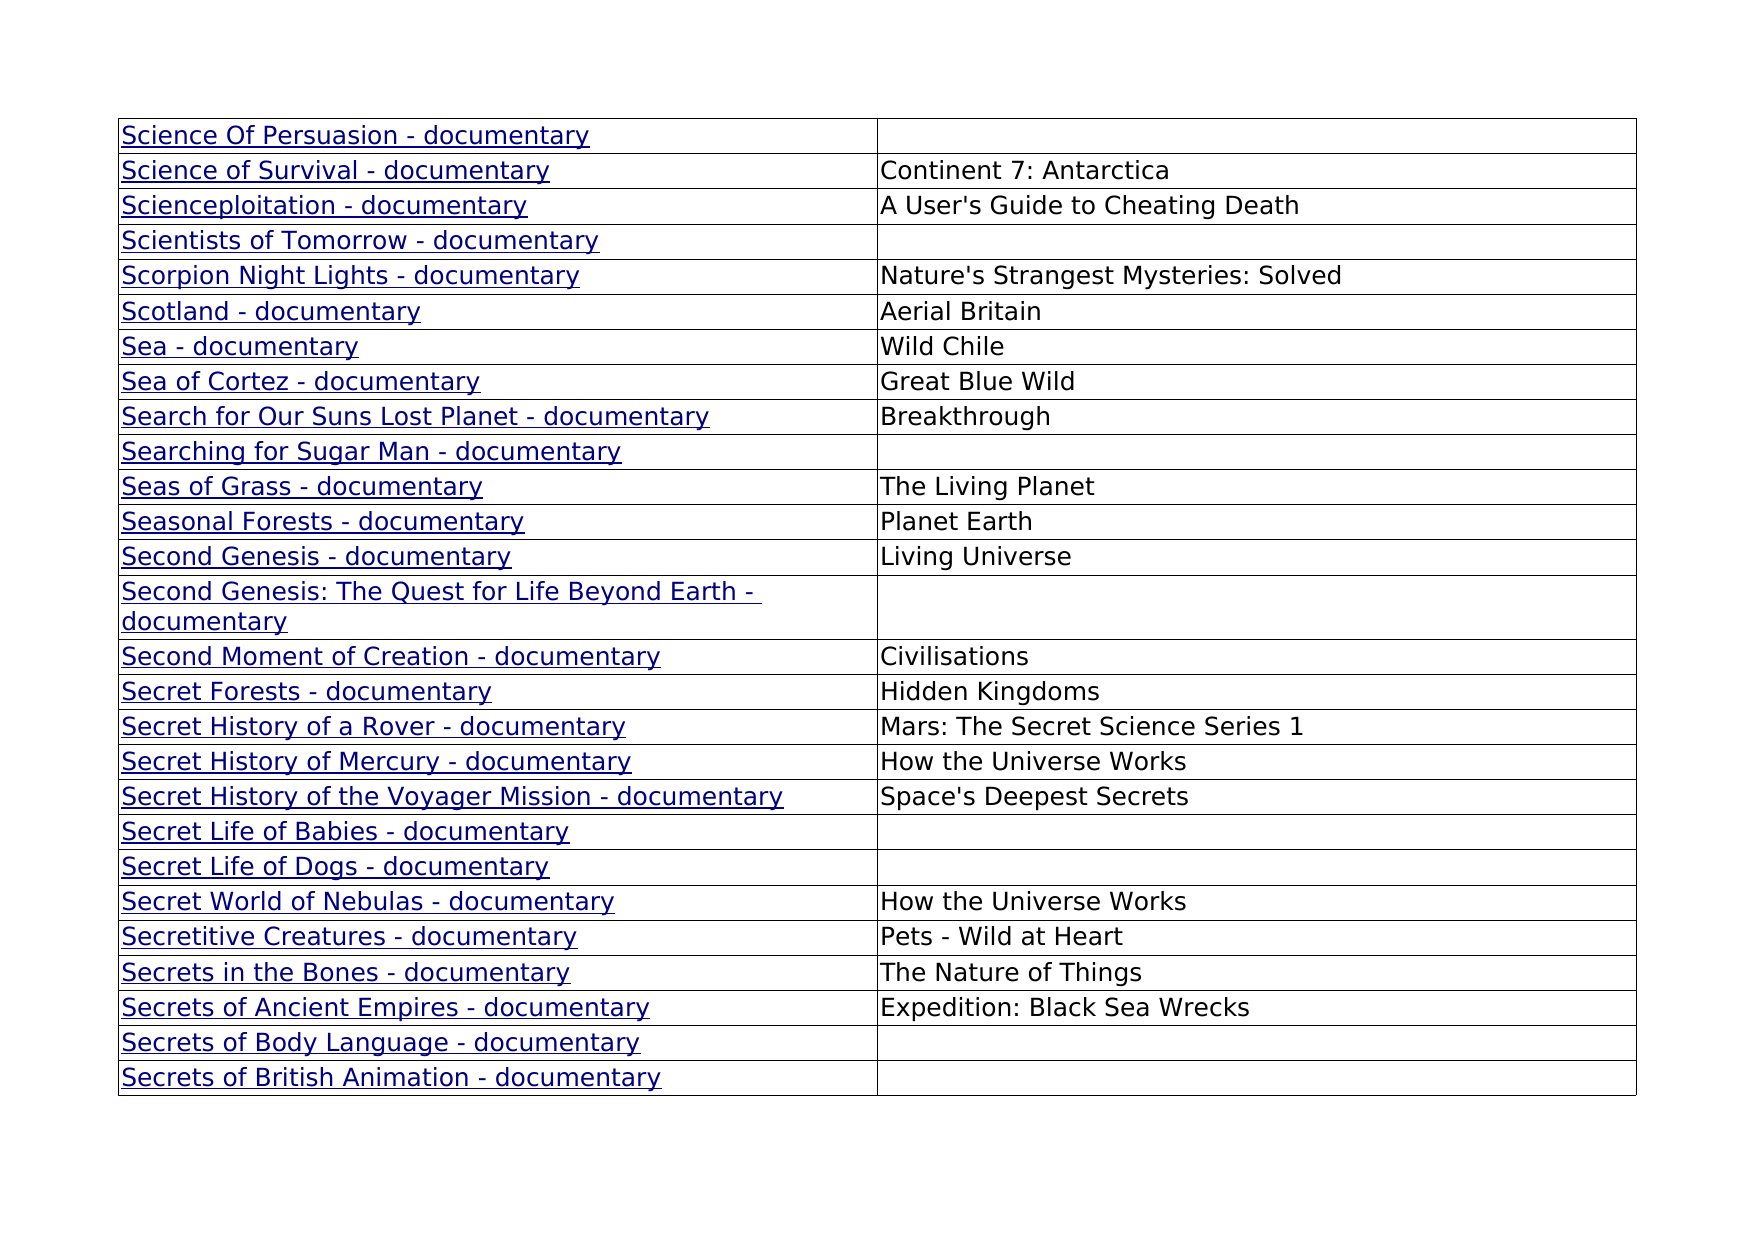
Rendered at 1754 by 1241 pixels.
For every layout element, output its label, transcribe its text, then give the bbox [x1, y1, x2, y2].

table_cell Secret History of the Voyager Mission - documentary [119, 780, 877, 814]
table_cell Secretitive Creatures - documentary [119, 921, 877, 955]
table_cell [878, 815, 1636, 849]
table_cell Secrets in the Bones - documentary [119, 956, 877, 990]
table_cell Great Blue Wild [878, 365, 1636, 399]
table_cell How the Universe Works [878, 886, 1636, 919]
table_cell Scientists of Tomorrow - documentary [119, 225, 877, 258]
table_cell Secret History of a Rover - documentary [119, 710, 877, 744]
table_cell [878, 1026, 1636, 1060]
table_cell [878, 119, 1636, 153]
table_cell Nature's Strangest Mysteries: Solved [878, 260, 1636, 294]
table_cell Secrets of British Animation - documentary [119, 1061, 877, 1095]
table_cell Civilisations [878, 640, 1636, 674]
table_cell Secrets of Body Language - documentary [119, 1026, 877, 1060]
table_cell Second Genesis - documentary [119, 540, 877, 574]
table_cell Living Universe [878, 540, 1636, 574]
table_cell Search for Our Suns Lost Planet - documentary [119, 400, 877, 434]
table_cell Scotland - documentary [119, 295, 877, 329]
table_cell [878, 225, 1636, 258]
table_cell Space's Deepest Secrets [878, 780, 1636, 814]
table_cell Science of Survival - documentary [119, 154, 877, 188]
table_cell Seas of Grass - documentary [119, 470, 877, 504]
table_cell Secrets of Ancient Empires - documentary [119, 991, 877, 1025]
table_cell Science Of Persuasion - documentary [119, 119, 877, 153]
table_cell Expedition: Black Sea Wrecks [878, 991, 1636, 1025]
table_cell [878, 435, 1636, 469]
table_cell Aerial Britain [878, 295, 1636, 329]
table_cell The Nature of Things [878, 956, 1636, 990]
table_cell Sea - documentary [119, 330, 877, 364]
table_cell Planet Earth [878, 505, 1636, 539]
table_cell Searching for Sugar Man - documentary [119, 435, 877, 469]
table_cell Secret History of Mercury - documentary [119, 745, 877, 779]
table_cell Sea of Cortez - documentary [119, 365, 877, 399]
table_cell [878, 850, 1636, 884]
table_cell A User's Guide to Cheating Death [878, 189, 1636, 223]
table_cell Hidden Kingdoms [878, 675, 1636, 709]
table_cell Seasonal Forests - documentary [119, 505, 877, 539]
table_cell Secret World of Nebulas - documentary [119, 886, 877, 919]
table_cell [878, 1061, 1636, 1095]
table_cell How the Universe Works [878, 745, 1636, 779]
table_cell Scienceploitation - documentary [119, 189, 877, 223]
table_cell Pets - Wild at Heart [878, 921, 1636, 955]
table_cell Secret Forests - documentary [119, 675, 877, 709]
table_cell Wild Chile [878, 330, 1636, 364]
table_cell Secret Life of Babies - documentary [119, 815, 877, 849]
table_cell The Living Planet [878, 470, 1636, 504]
table_cell [878, 576, 1636, 639]
table_cell Mars: The Secret Science Series 1 [878, 710, 1636, 744]
table_cell Second Moment of Creation - documentary [119, 640, 877, 674]
table_cell Second Genesis: The Quest for Life Beyond Earth - documentary [119, 576, 877, 639]
table_cell Continent 7: Antarctica [878, 154, 1636, 188]
table_cell Scorpion Night Lights - documentary [119, 260, 877, 294]
table_cell Breakthrough [878, 400, 1636, 434]
table_cell Secret Life of Dogs - documentary [119, 850, 877, 884]
